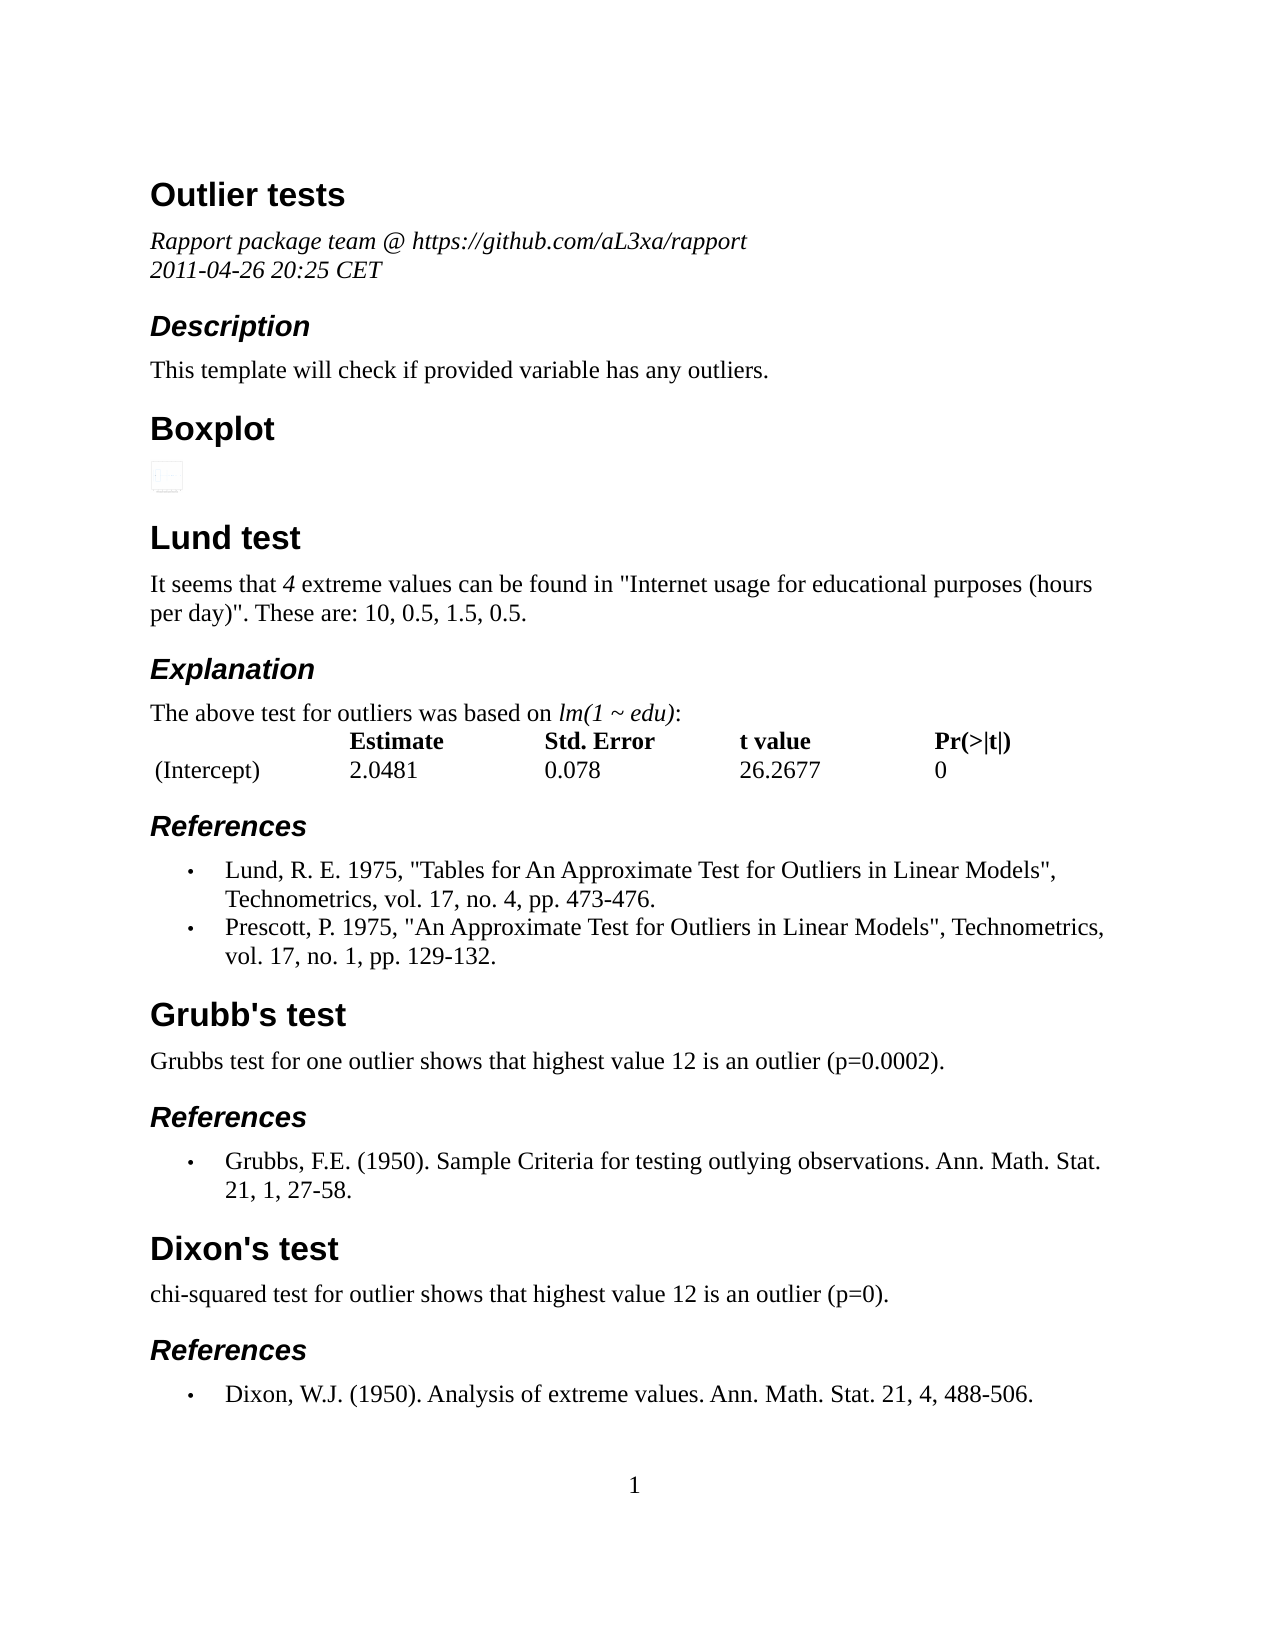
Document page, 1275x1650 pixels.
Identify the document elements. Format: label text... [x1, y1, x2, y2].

list Grubbs, F.E. (1950). Sample Criteria for testing outlying observations. Ann. Math. Stat. 21, 1, 27-58. [187, 1146, 1125, 1203]
subtitle Boxplot [150, 408, 1125, 447]
text chi-squared test for outlier shows that highest value 12 is an outlier (p=0). [150, 1279, 1125, 1308]
subtitle References [150, 809, 1125, 842]
list Prescott, P. 1975, "An Approximate Test for Outliers in Linear Models", Technometrics, vol. 17, no. 1, pp. 129-132. [187, 912, 1125, 970]
subtitle References [150, 1100, 1125, 1133]
subtitle Grubb's test [150, 995, 1125, 1034]
table_header Std. Error [540, 726, 735, 755]
text Rapport package team @ https://github.com/aL3xa/rapport [150, 226, 1125, 255]
text 2011-04-26 20:25 CET [150, 255, 1125, 284]
table_header Pr(>|t|) [930, 726, 1125, 755]
table_header t value [735, 726, 930, 755]
subtitle Lund test [150, 518, 1125, 557]
list Dixon, W.J. (1950). Analysis of extreme values. Ann. Math. Stat. 21, 4, 488-506. [187, 1379, 1125, 1408]
table_cell (Intercept) [150, 755, 345, 784]
picture [150, 459, 184, 493]
subtitle References [150, 1333, 1125, 1367]
table_cell 2.0481 [345, 755, 540, 784]
subtitle Description [150, 309, 1125, 342]
text It seems that 4 extreme values can be found in "Internet usage for educational purposes (hours per day)". These are: 10, 0.5, 1.5, 0.5. [150, 569, 1125, 627]
table_header [150, 726, 345, 755]
subtitle Explanation [150, 652, 1125, 685]
list Lund, R. E. 1975, "Tables for An Approximate Test for Outliers in Linear Models", Technometrics, vol. 17, no. 4, pp. 473-476. [187, 855, 1125, 912]
text Grubbs test for one outlier shows that highest value 12 is an outlier (p=0.0002). [150, 1046, 1125, 1075]
table_cell 0 [930, 755, 1125, 784]
text This template will check if provided variable has any outliers. [150, 355, 1125, 383]
table_cell 0.078 [540, 755, 735, 784]
subtitle Outlier tests [150, 175, 1125, 214]
text The above test for outliers was based on lm(1 ~ edu): [150, 698, 1125, 726]
table_header Estimate [345, 726, 540, 755]
subtitle Dixon's test [150, 1228, 1125, 1267]
table_cell 26.2677 [735, 755, 930, 784]
